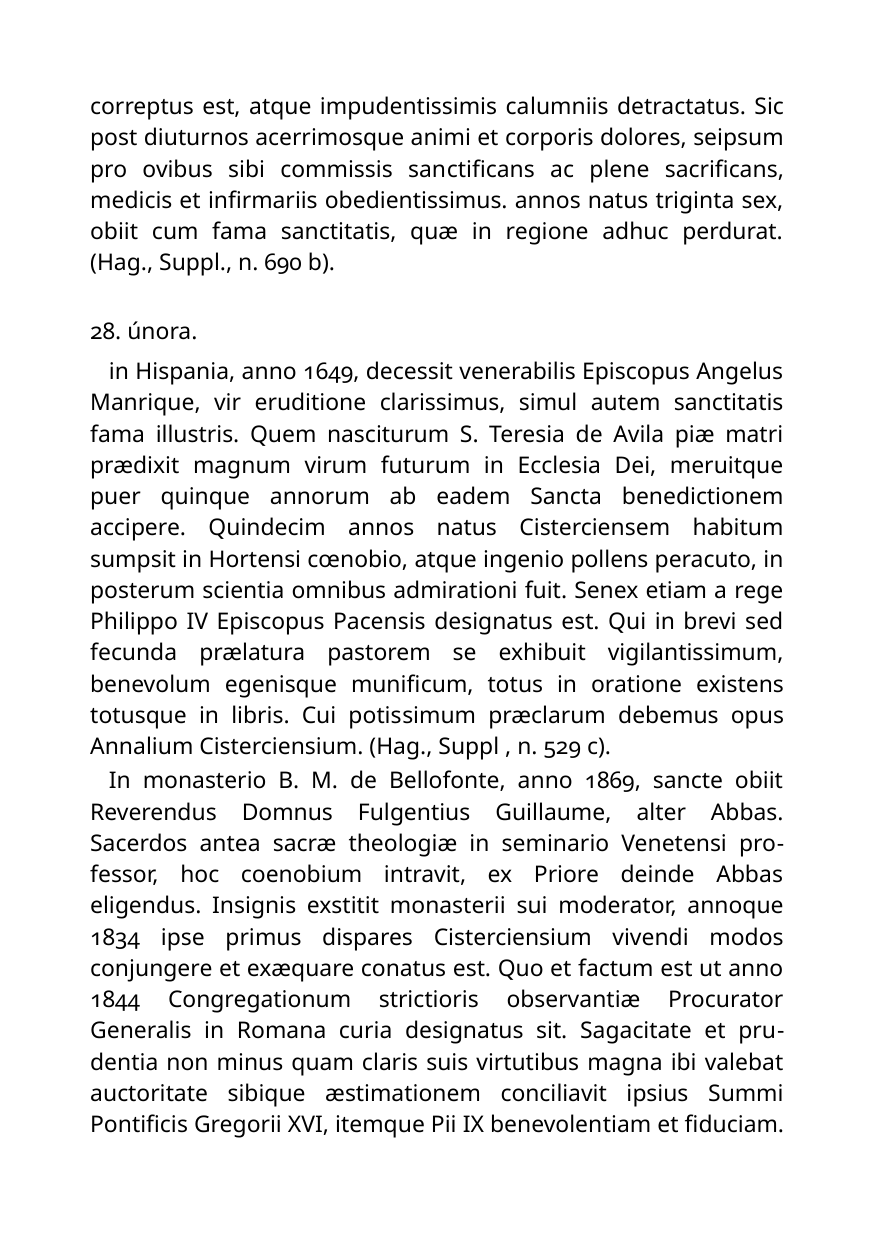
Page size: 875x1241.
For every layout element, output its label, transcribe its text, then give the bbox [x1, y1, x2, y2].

text in Hispania, anno 1649, decessit venerabilis Episcopus Angelus Manrique, vir eruditione clarissimus, simul autem sanctitatis fama illustris. Quem nasciturum S. Teresia de Avila piæ matri prædixit magnum virum futurum in Ecclesia Dei, meruitque puer quinque annorum ab eadem Sancta benedictionem accipere. Quindecim annos natus Cisterciensem habitum sumpsit in Hortensi cœnobio, atque ingenio pollens peracuto, in posterum scientia omnibus admirationi fuit. Senex etiam a rege Philippo IV Episcopus Pacensis designatus est. Qui in brevi sed fecunda prælatura pastorem se exhibuit vigilantissimum, benevolum egenisque munifi­cum, totus in oratione existens totusque in libris. Cui potis­simum præclarum debemus opus Annalium Cisterciensium. (Hag., Suppl , n. 529 c). [90, 355, 784, 761]
text correptus est, atque impudentissimis ca­lumniis detractatus. Sic post diuturnos acerrimosque animi et corporis dolores, seipsum pro ovibus sibi commissis san­ctificans ac plene sacrificans, medicis et infirmariis obedientissimus. annos natus triginta sex, obiit cum fama sanctitatis, quæ in regione adhuc perdurat. (Hag., Suppl., n. 690 b). [90, 90, 784, 277]
text 28. února. [90, 315, 784, 346]
text In monasterio B. M. de Bellofonte, anno 1869, sancte obiit Reverendus Domnus Fulgentius Guillaume, alter Abbas. Sacerdos antea sacræ theologiæ in seminario Venetensi pro­fessor, hoc coenobium intravit, ex Priore deinde Abbas eligendus. Insignis exstitit monasterii sui moderator, annoque 1834 ipse primus dispares Cisterciensium vivendi modos conjungere et exæquare conatus est. Quo et factum est ut anno 1844 Congregationum strictioris observantiæ Procurator Generalis in Romana curia designatus sit. Sagacitate et pru­dentia non minus quam claris suis virtutibus magna ibi valebat auctoritate sibique æstimationem conciliavit ipsius Summi Pontificis Gregorii XVI, itemque Pii IX benevolen­tiam et fiduciam. [90, 764, 784, 1139]
